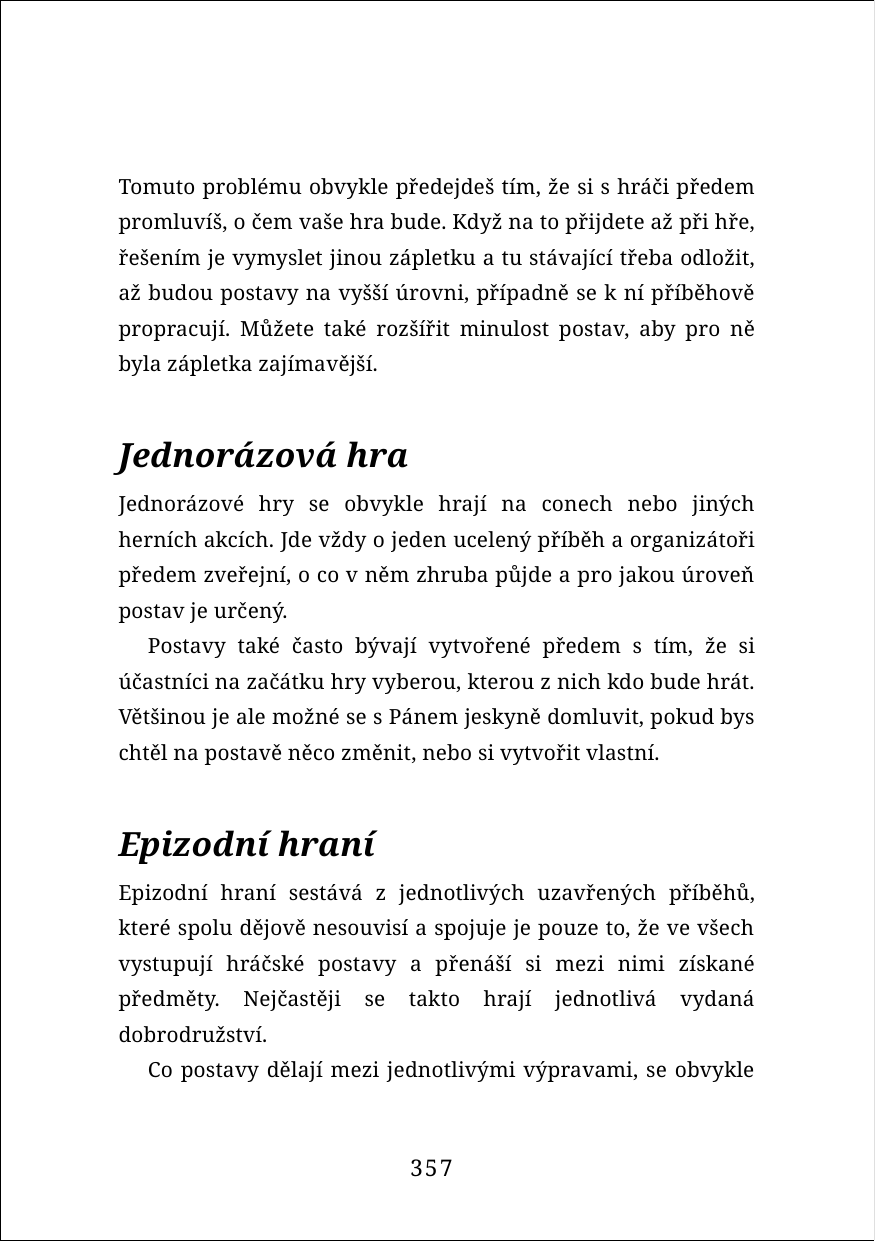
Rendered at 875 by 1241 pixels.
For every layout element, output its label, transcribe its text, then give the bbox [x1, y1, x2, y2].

subtitle Jednorázová hra [118, 432, 756, 478]
text Epizodní hraní sestává z jednotlivých uzavřených příběhů, které spolu dějově nesouvisí a spojuje je pouze to, že ve všech vystupují hráčské postavy a přenáší si mezi nimi získané předměty. Nejčastěji se takto hrají jednotlivá vydaná dobrodružství. Co postavy dělají mezi jednotlivými výpravami, se obvykle [118, 878, 756, 1084]
text Jednorázové hry se obvykle hrají na conech nebo jiných herních akcích. Jde vždy o jeden ucelený příběh a organizátoři předem zveřejní, o co v něm zhruba půjde a pro jakou úroveň postav je určený. Postavy také často bývají vytvořené předem s tím, že si účastníci na začátku hry vyberou, kterou z nich kdo bude hrát. Většinou je ale možné se s Pánem jeskyně domluvit, pokud bys chtěl na postavě něco změnit, nebo si vytvořit vlastní. [118, 489, 756, 766]
text Tomuto problému obvykle předejdeš tím, že si s hráči předem promluvíš, o čem vaše hra bude. Když na to přijdete až při hře, řešením je vymyslet jinou zápletku a tu stávající třeba odložit, až budou postavy na vyšší úrovni, případně se k ní příběhově propracují. Můžete také rozšířit minulost postav, aby pro ně byla zápletka zajímavější. [118, 172, 756, 378]
subtitle Epizodní hraní [118, 821, 756, 866]
